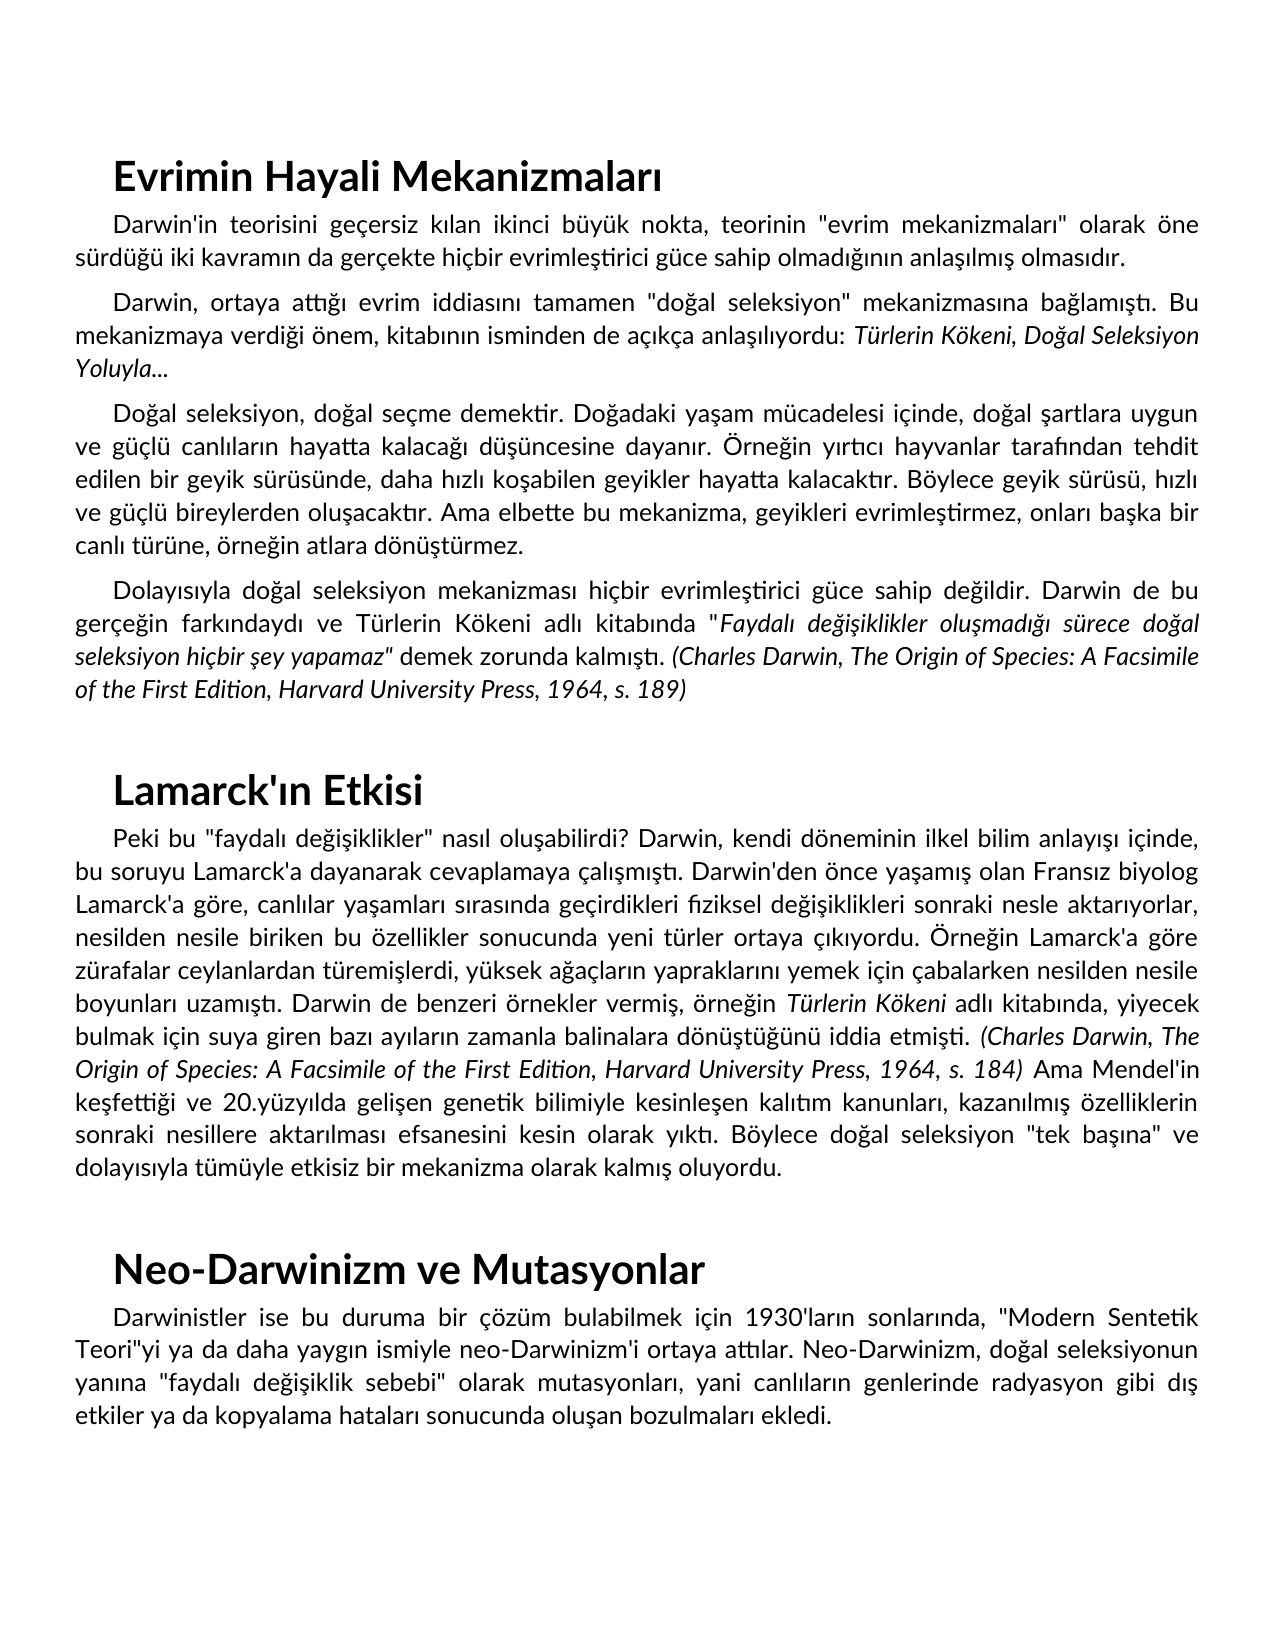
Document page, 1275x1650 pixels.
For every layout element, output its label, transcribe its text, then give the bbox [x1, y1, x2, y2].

subtitle Evrimin Hayali Mekanizmaları [112, 150, 1200, 200]
text Darwin'in teorisini geçersiz kılan ikinci büyük nokta, teorinin "evrim mekanizmaları" olarak öne sürdüğü iki kavramın da gerçekte hiçbir evrimleştirici güce sahip olmadığının anlaşılmış olmasıdır. [75, 208, 1200, 271]
text Peki bu "faydalı değişiklikler" nasıl oluşabilirdi? Darwin, kendi döneminin ilkel bilim anlayışı içinde, bu soruyu Lamarck'a dayanarak cevaplamaya çalışmıştı. Darwin'den önce yaşamış olan Fransız biyolog Lamarck'a göre, canlılar yaşamları sırasında geçirdikleri fiziksel değişiklikleri sonraki nesle aktarıyorlar, nesilden nesile biriken bu özellikler sonucunda yeni türler ortaya çıkıyordu. Örneğin Lamarck'a göre zürafalar ceylanlardan türemişlerdi, yüksek ağaçların yapraklarını yemek için çabalarken nesilden nesile boyunları uzamıştı. Darwin de benzeri örnekler vermiş, örneğin Türlerin Kökeni adlı kitabında, yiyecek bulmak için suya giren bazı ayıların zamanla balinalara dönüştüğünü iddia etmişti. (Charles Darwin, The Origin of Species: A Facsimile of the First Edition, Harvard University Press, 1964, s. 184) Ama Mendel'in keşfettiği ve 20.yüzyılda gelişen genetik bilimiyle kesinleşen kalıtım kanunları, kazanılmış özelliklerin sonraki nesillere aktarılması efsanesini kesin olarak yıktı. Böylece doğal seleksiyon "tek başına" ve dolayısıyla tümüyle etkisiz bir mekanizma olarak kalmış oluyordu. [75, 823, 1200, 1182]
subtitle Neo-Darwinizm ve Mutasyonlar [112, 1243, 1200, 1293]
text Dolayısıyla doğal seleksiyon mekanizması hiçbir evrimleştirici güce sahip değildir. Darwin de bu gerçeğin farkındaydı ve Türlerin Kökeni adlı kitabında "Faydalı değişiklikler oluşmadığı sürece doğal seleksiyon hiçbir şey yapamaz" demek zorunda kalmıştı. (Charles Darwin, The Origin of Species: A Facsimile of the First Edition, Harvard University Press, 1964, s. 189) [75, 575, 1200, 704]
text Darwin, ortaya attığı evrim iddiasını tamamen "doğal seleksiyon" mekanizmasına bağlamıştı. Bu mekanizmaya verdiği önem, kitabının isminden de açıkça anlaşılıyordu: Türlerin Kökeni, Doğal Seleksiyon Yoluyla... [75, 287, 1200, 382]
subtitle Lamarck'ın Etkisi [112, 764, 1200, 814]
text Doğal seleksiyon, doğal seçme demektir. Doğadaki yaşam mücadelesi içinde, doğal şartlara uygun ve güçlü canlıların hayatta kalacağı düşüncesine dayanır. Örneğin yırtıcı hayvanlar tarafından tehdit edilen bir geyik sürüsünde, daha hızlı koşabilen geyikler hayatta kalacaktır. Böylece geyik sürüsü, hızlı ve güçlü bireylerden oluşacaktır. Ama elbette bu mekanizma, geyikleri evrimleştirmez, onları başka bir canlı türüne, örneğin atlara dönüştürmez. [75, 398, 1200, 559]
text Darwinistler ise bu duruma bir çözüm bulabilmek için 1930'ların sonlarında, "Modern Sentetik Teori"yi ya da daha yaygın ismiyle neo-Darwinizm'i ortaya attılar. Neo-Darwinizm, doğal seleksiyonun yanına "faydalı değişiklik sebebi" olarak mutasyonları, yani canlıların genlerinde radyasyon gibi dış etkiler ya da kopyalama hataları sonucunda oluşan bozulmaları ekledi. [75, 1301, 1200, 1430]
